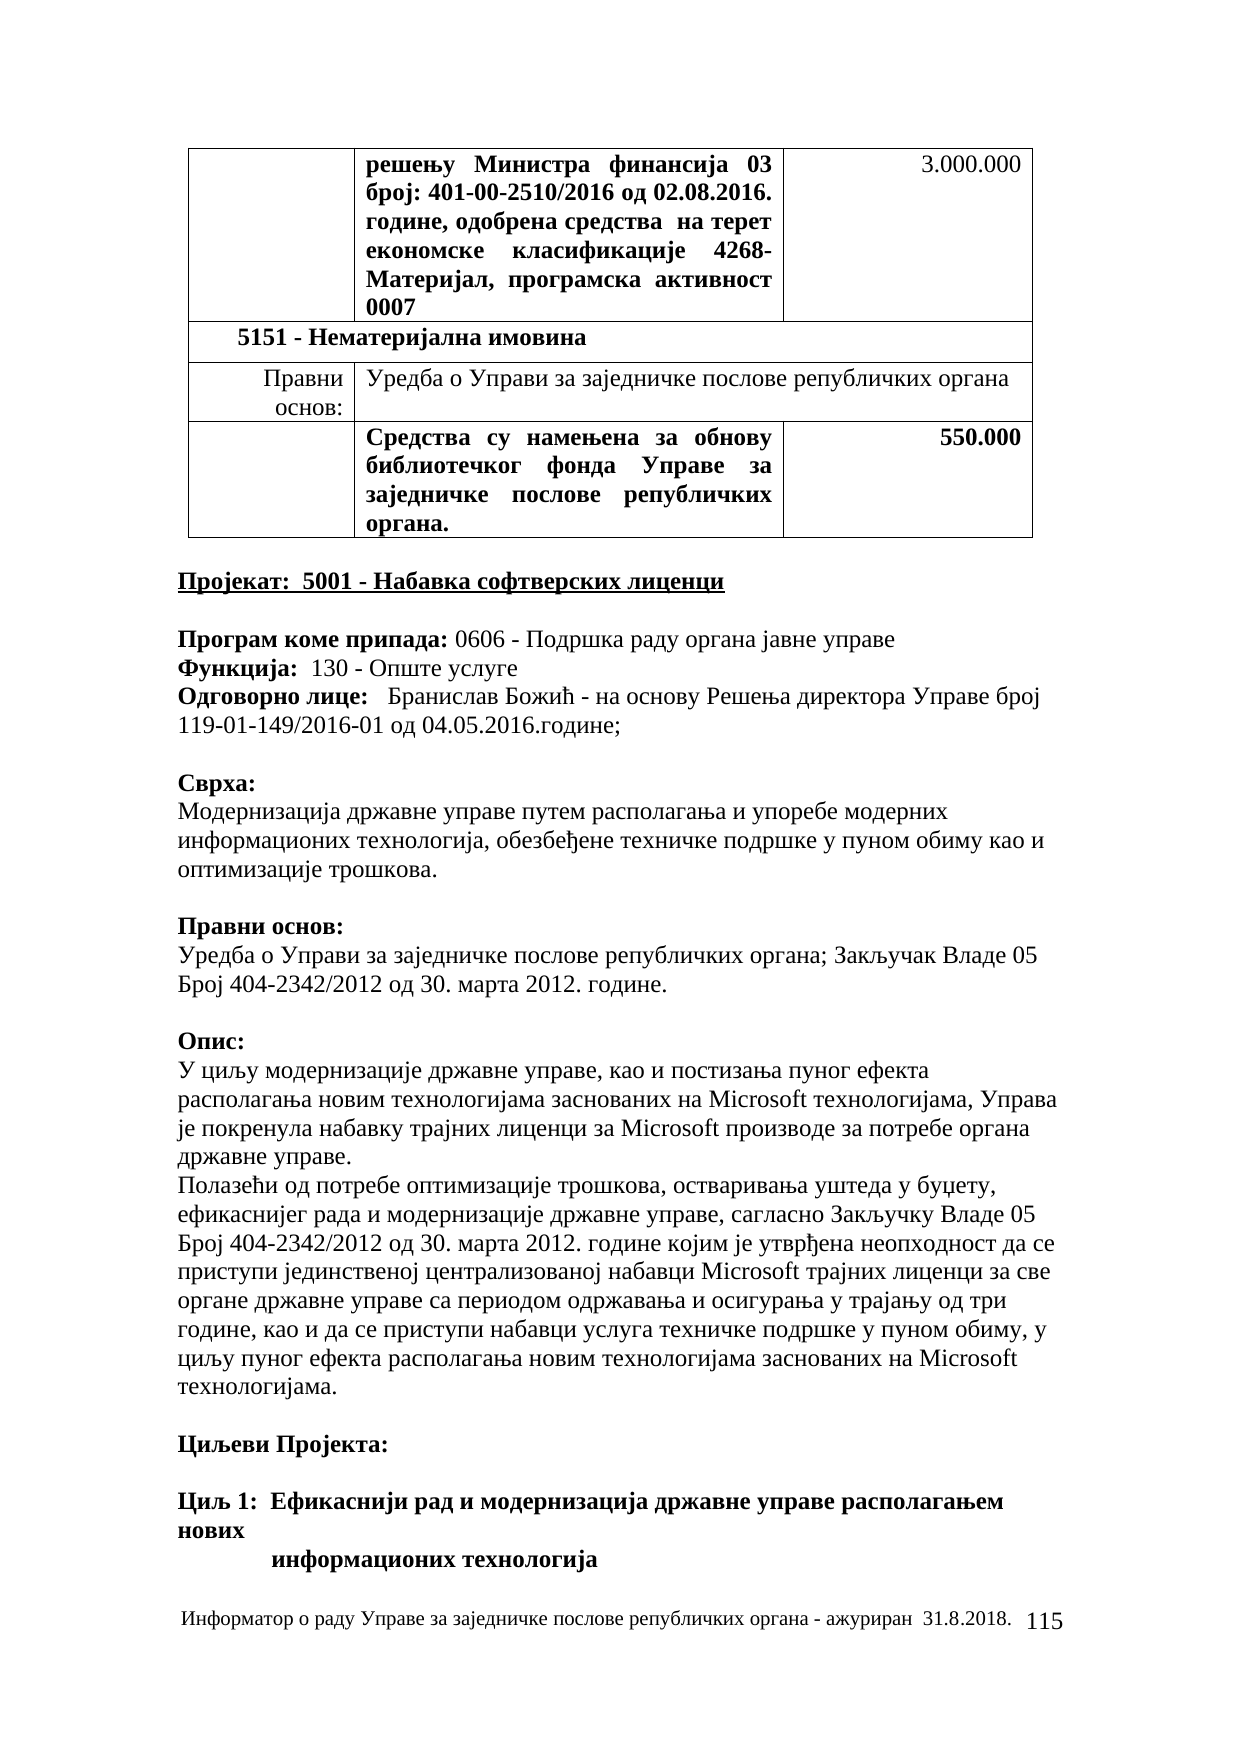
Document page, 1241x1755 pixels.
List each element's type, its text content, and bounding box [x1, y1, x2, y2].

text Пројекат: 5001 - Набавка софтверских лиценци [177, 566, 1063, 595]
text Циљ 1: Ефикаснији рад и модернизација државне управе располагањем нових [177, 1486, 1063, 1544]
table_cell [1033, 321, 1074, 362]
table_cell [1033, 421, 1074, 537]
text Сврха: Модернизација државне управе путем располагања и упоребе модерних информационих технологија, обезбеђене техничке подршке у пуном обиму као и оптимизације трошкова. [177, 739, 1063, 883]
table_cell 550.000 [784, 422, 1032, 537]
table_cell Правни основ: [189, 363, 354, 421]
text Правни основ: Уредба о Управи за заједничке послове републичких органа; Закључак Владе 05 Број 404-2342/2012 од 30. марта 2012. године. [177, 883, 1063, 998]
table_cell Уредба о Управи за заједничке послове републичких органа [355, 363, 1032, 421]
table_cell [189, 149, 354, 321]
table_cell 5151 - Нематеријална имовина [189, 322, 1032, 362]
text Полазећи од потребе оптимизације трошкова, остваривања уштеда у буџету, ефикаснијег рада и модернизације државне управе, сагласно Закључку Владе 05 Број 404-2342/2012 од 30. марта 2012. године којим је утврђена неопходност да се приступи јединственој централизованој набавци Microsoft трајних лиценци за све органе државне управе са периодом одржавања и осигурања у трајању од три године, као и да се приступи набавци услуга техничке подршке у пуном обиму, у циљу пуног ефекта располагања новим технологијама заснованих на Microsoft технологијама. [177, 1170, 1063, 1400]
text Опис: У циљу модернизације државне управе, као и постизања пуног ефекта располагања новим технологијама заснованих на Microsoft технологијама, Управа је покренула набавку трајних лиценци за Microsoft производе за потребе органа државне управе. [177, 998, 1063, 1170]
table_cell [189, 422, 354, 537]
text Циљеви Пројекта: [177, 1429, 1063, 1458]
table_cell Средства су намењена за обнову библиотечког фонда Управе за заједничке послове републичких органа. [355, 422, 783, 537]
table_cell решењу Министра финансија 03 број: 401-00-2510/2016 од 02.08.2016. године, одобрена средства на терет економске класификације 4268-Материјал, програмска активност 0007 [355, 149, 783, 321]
table_cell 3.000.000 [784, 149, 1032, 321]
table_cell [1033, 148, 1074, 321]
text Програм коме припада: 0606 - Подршка раду органа јавне управе Функција: 130 - Опште услуге Одговорно лице: Бранислав Божић - на основу Решења директора Управе број 119-01-149/2016-01 од 04.05.2016.године; [177, 595, 1063, 739]
table_cell [1033, 362, 1074, 421]
text информационих технологија [177, 1544, 1063, 1573]
